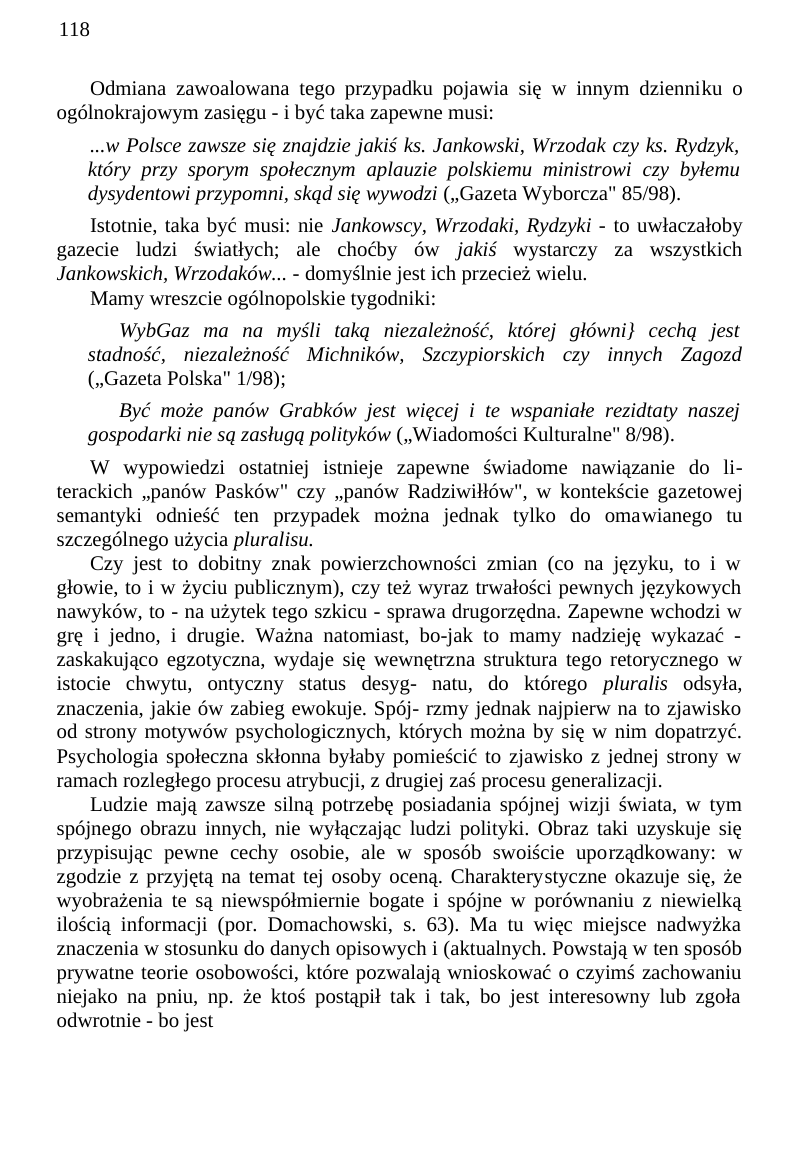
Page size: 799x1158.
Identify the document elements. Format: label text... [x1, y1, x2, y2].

text Odmiana zawoalowana tego przypadku pojawia się w innym dzienni­ku o ogólnokrajowym zasięgu - i być taka zapewne musi: [56, 76, 742, 124]
text W wypowiedzi ostatniej istnieje zapewne świadome nawiązanie do li­terackich „panów Pasków" czy „panów Radziwiłłów", w kontekście ga­zetowej semantyki odnieść ten przypadek można jednak tylko do oma­wianego tu szczególnego użycia pluralisu. [56, 455, 742, 551]
text Ludzie mają zawsze silną potrzebę posiadania spójnej wizji świata, w tym spójnego obrazu innych, nie wyłączając ludzi polityki. Obraz taki uzyskuje się przypisując pewne cechy osobie, ale w sposób swoiście upo­rządkowany: w zgodzie z przyjętą na temat tej osoby oceną. Charaktery­styczne okazuje się, że wyobrażenia te są niewspółmiernie bogate i spójne w porównaniu z niewielką ilością informacji (por. Domachowski, s. 63). Ma tu więc miejsce nadwyżka znaczenia w stosunku do danych opiso­wych i (aktualnych. Powstają w ten sposób prywatne teorie osobowości, które pozwalają wnioskować o czyimś zachowaniu niejako na pniu, np. że ktoś postąpił tak i tak, bo jest interesowny lub zgoła odwrotnie - bo jest [56, 792, 742, 1032]
text Istotnie, taka być musi: nie Jankowscy, Wrzodaki, Rydzyki - to uwłacza­łoby gazecie ludzi światłych; ale choćby ów jakiś wystarczy za wszystkich Jankowskich, Wrzodaków... - domyślnie jest ich przecież wielu. [56, 213, 742, 285]
text WybGaz ma na myśli taką niezależność, której główni} cechą jest stadność, niezależność Michników, Szczypiorskich czy innych Zagozd („Gazeta Polska" 1/98); [88, 318, 742, 390]
text 118 [58, 17, 92, 41]
text Mamy wreszcie ogólnopolskie tygodniki: [56, 285, 742, 309]
text Być może panów Grabków jest więcej i te wspaniałe rezidtaty naszej gospo­darki nie są zasługą polityków („Wiadomości Kulturalne" 8/98). [88, 398, 742, 446]
text Czy jest to dobitny znak powierzchowności zmian (co na języku, to i w głowie, to i w życiu publicznym), czy też wyraz trwałości pewnych językowych nawyków, to - na użytek tego szkicu - sprawa drugorzędna. Zapewne wchodzi w grę i jedno, i drugie. Ważna natomiast, bo-jak to mamy nadzieję wykazać - zaskakująco egzotyczna, wydaje się wewnętrz­na struktura tego retorycznego w istocie chwytu, ontyczny status desyg- natu, do którego pluralis odsyła, znaczenia, jakie ów zabieg ewokuje. Spój- rzmy jednak najpierw na to zjawisko od strony motywów psychologicz­nych, których można by się w nim dopatrzyć. Psychologia społeczna skłonna byłaby pomieścić to zjawisko z jednej strony w ramach rozległe­go procesu atrybucji, z drugiej zaś procesu generalizacji. [56, 551, 742, 792]
text ...w Polsce zawsze się znajdzie jakiś ks. Jankowski, Wrzodak czy ks. Rydzyk, który przy sporym społecznym aplauzie polskiemu ministrowi czy byłemu dysydentowi przypomni, skąd się wywodzi („Gazeta Wyborcza" 85/98). [88, 133, 742, 205]
